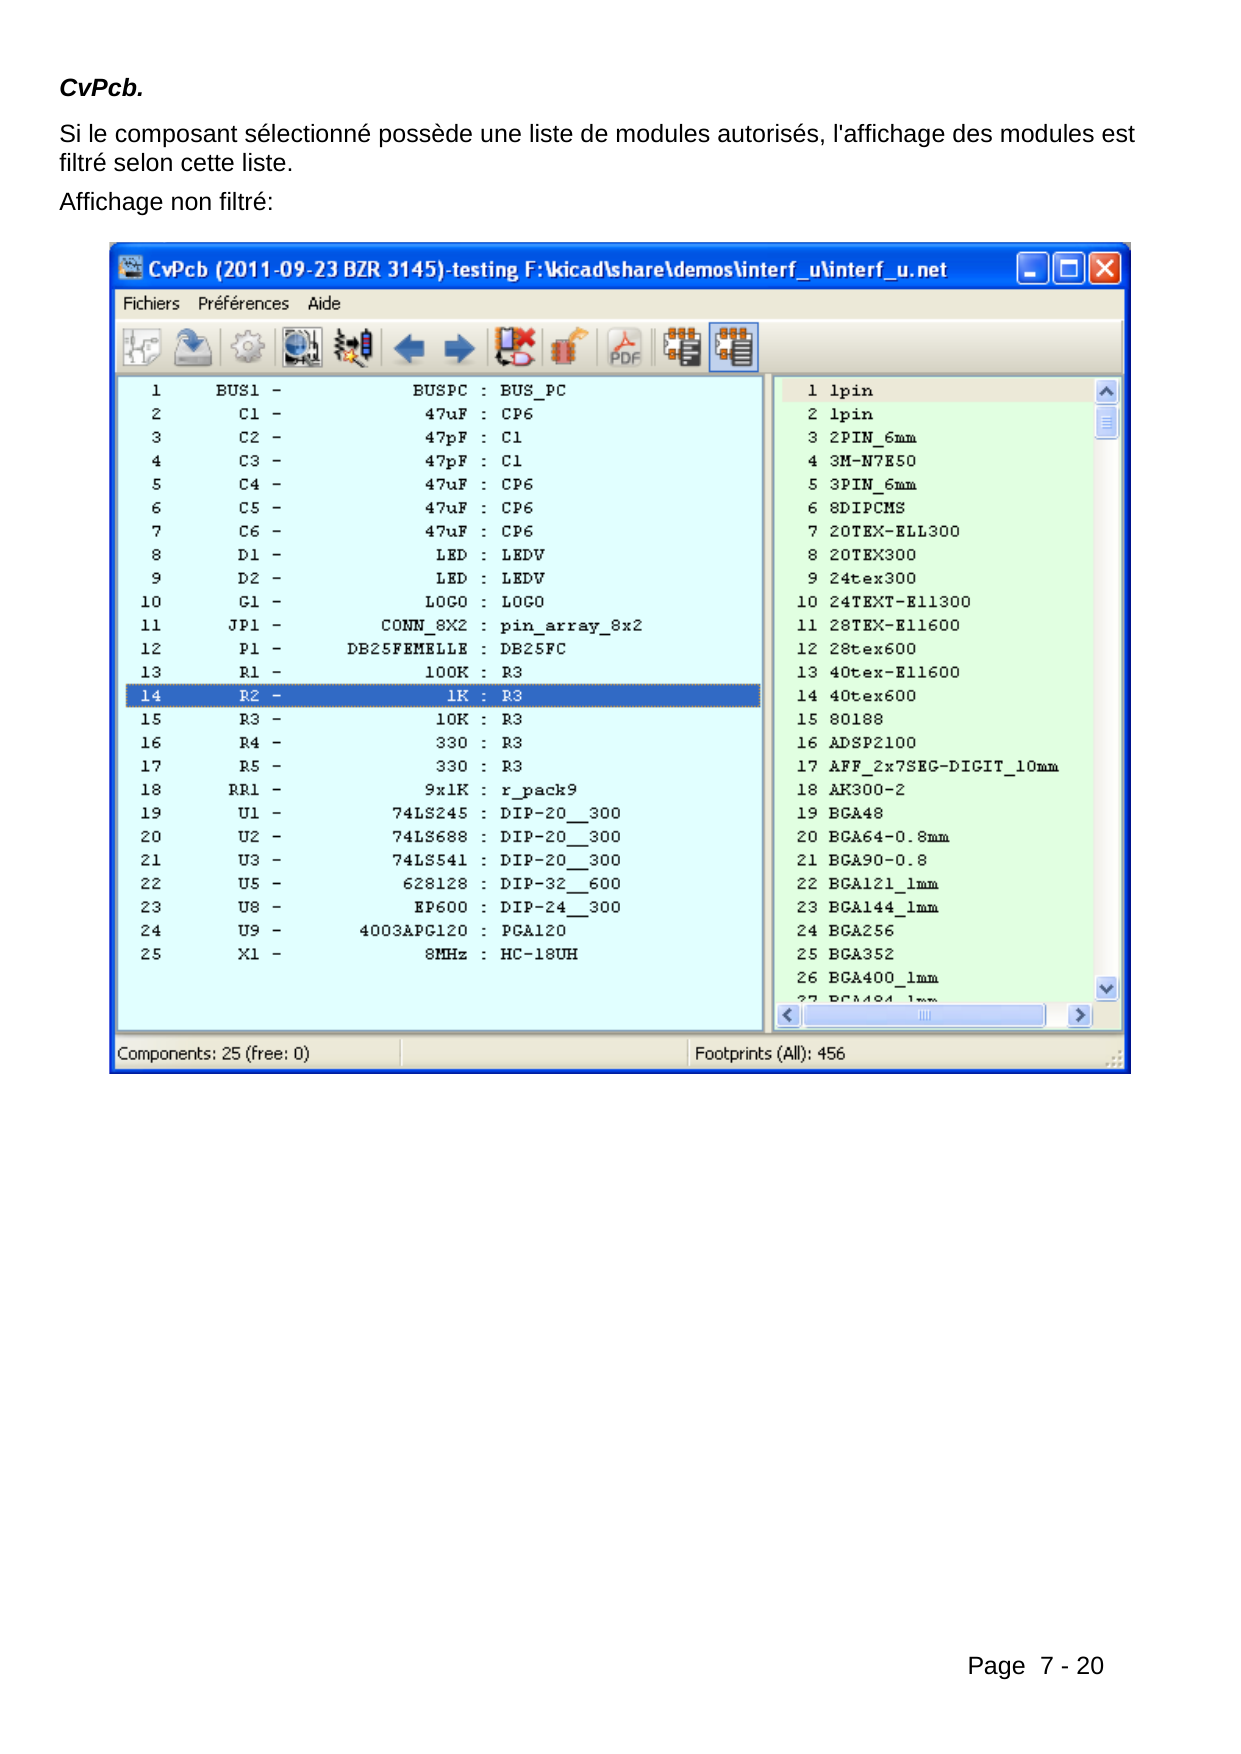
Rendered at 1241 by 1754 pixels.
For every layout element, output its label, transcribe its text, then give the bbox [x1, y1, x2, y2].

text Si le composant sélectionné possède une liste de modules autorisés, l'affichage des modules est filtré selon cette liste. [59, 120, 1181, 176]
text Affichage non filtré: [59, 188, 1181, 216]
picture [109, 242, 1131, 1074]
